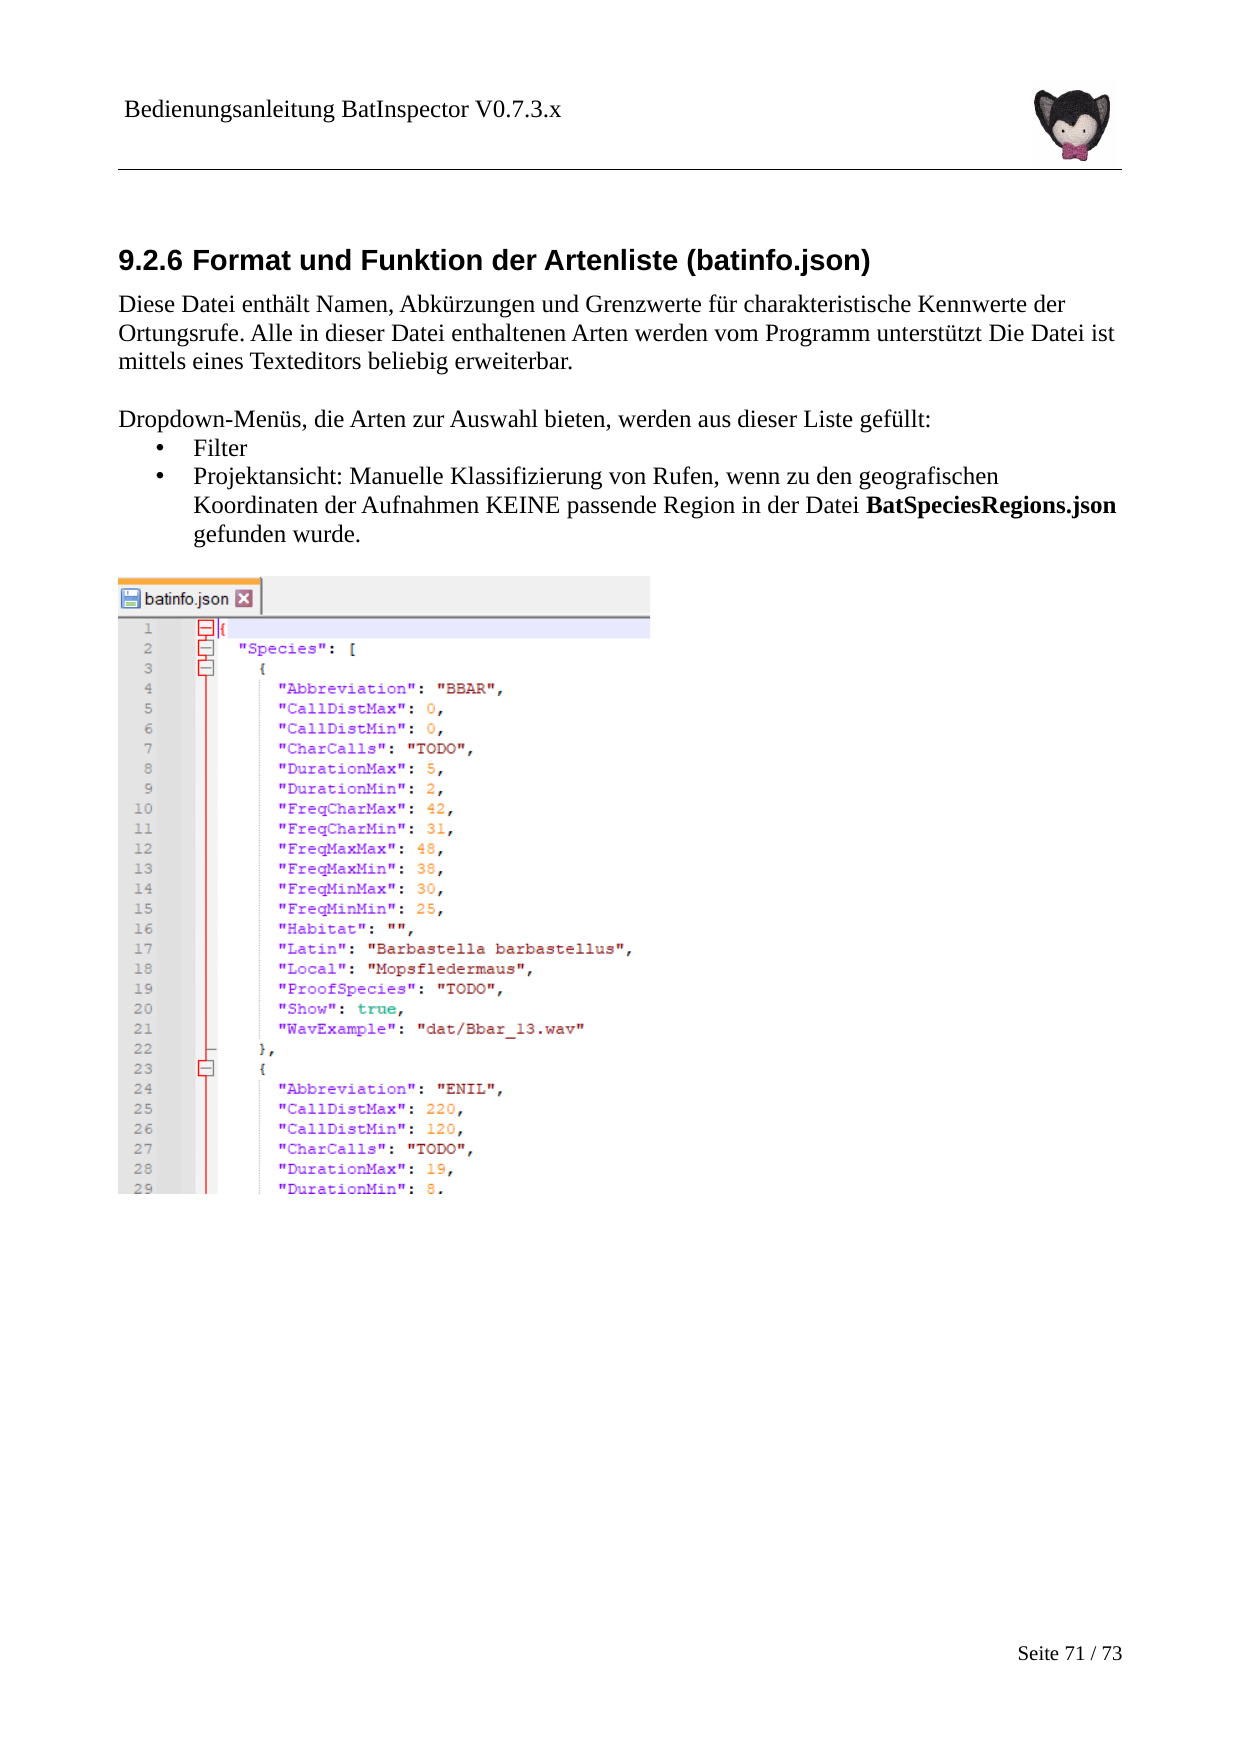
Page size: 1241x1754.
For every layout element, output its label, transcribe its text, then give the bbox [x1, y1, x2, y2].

list Projektansicht: Manuelle Klassifizierung von Rufen, wenn zu den geografischen Koordinaten der Aufnahmen KEINE passende Region in der Datei BatSpeciesRegions.json gefunden wurde. [156, 461, 1122, 548]
list Filter [156, 433, 1122, 461]
subtitle Format und Funktion der Artenliste (batinfo.json) [118, 243, 1122, 276]
text Diese Datei enthält Namen, Abkürzungen und Grenzwerte für charakteristische Kennwerte der Ortungsrufe. Alle in dieser Datei enthaltenen Arten werden vom Programm unterstützt Die Datei ist mittels eines Texteditors beliebig erweiterbar. [118, 289, 1122, 375]
picture [118, 576, 651, 1194]
picture [1030, 80, 1119, 169]
text Dropdown-Menüs, die Arten zur Auswahl bieten, werden aus dieser Liste gefüllt: [118, 404, 1122, 433]
